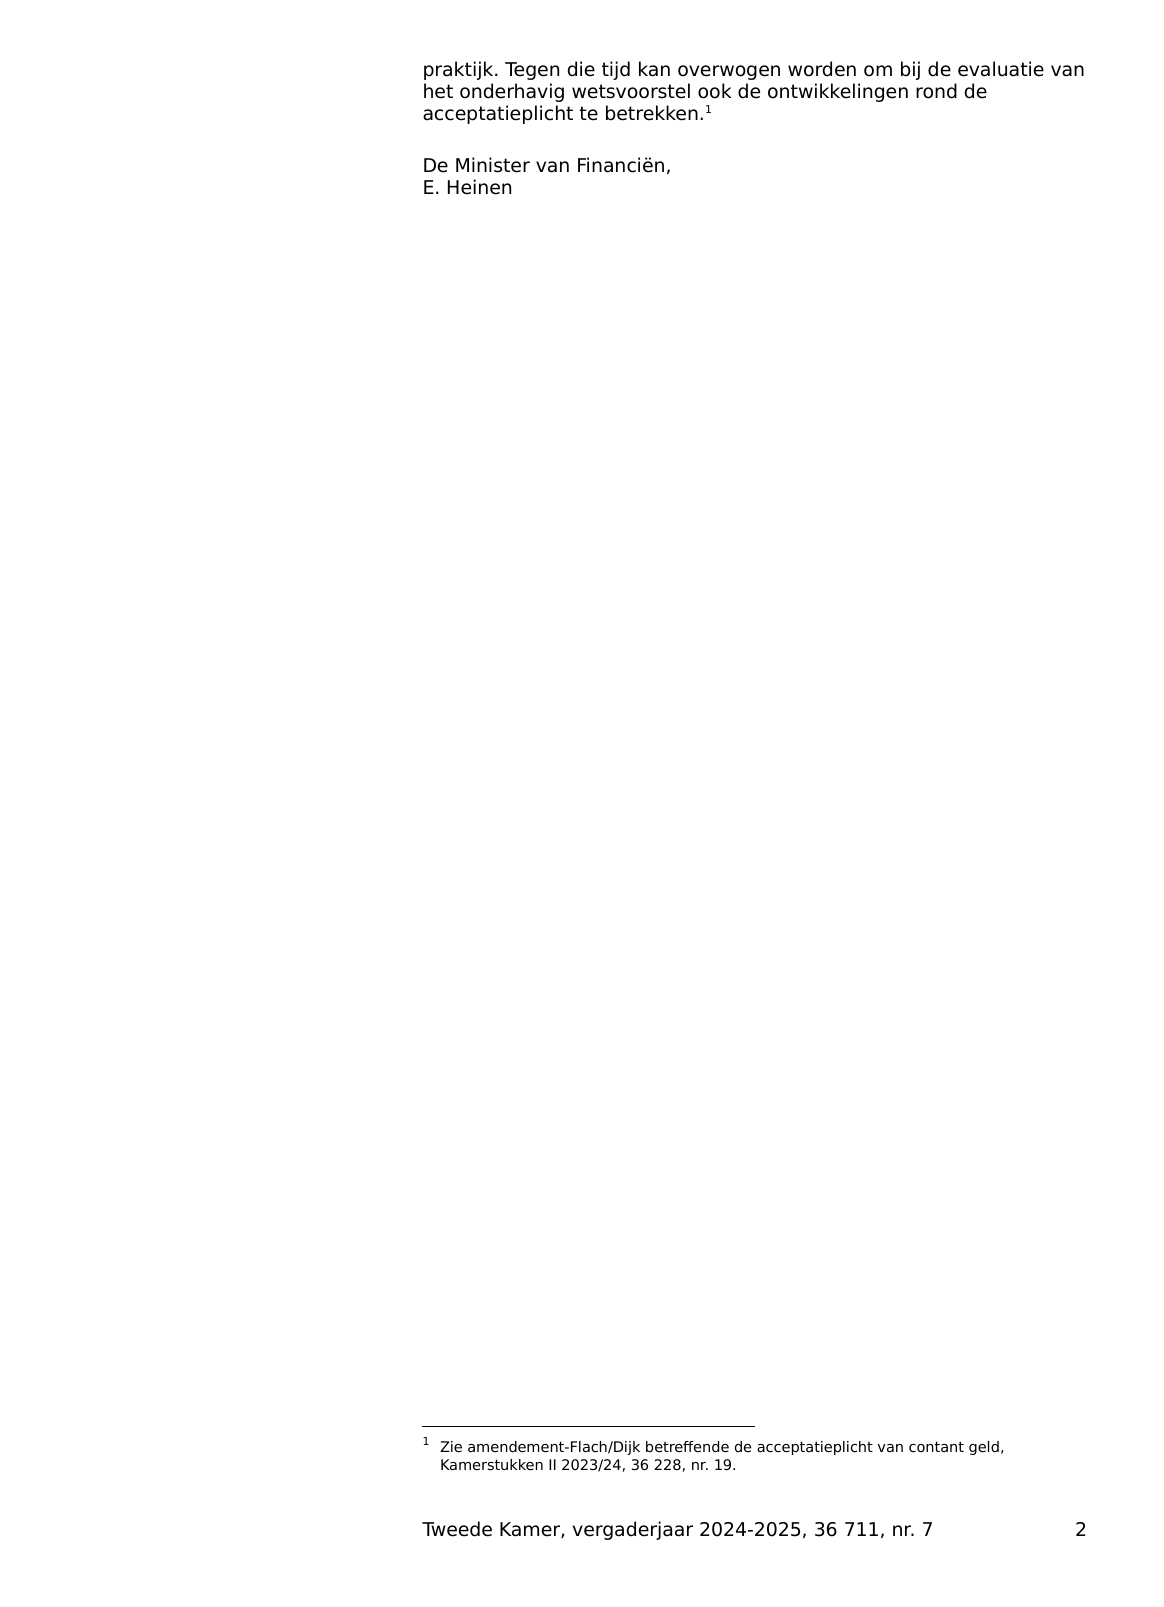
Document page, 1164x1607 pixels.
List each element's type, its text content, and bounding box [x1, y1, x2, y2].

text praktijk. Tegen die tijd kan overwogen worden om bij de evaluatie van het onderhavig wetsvoorstel ook de ontwikkelingen rond de acceptatieplicht te betrekken. [422, 59, 1087, 125]
text De Minister van Financiën, E. Heinen [422, 155, 1087, 199]
text Zie amendement-Flach/Dijk betreffende de acceptatieplicht van contant geld, Kamerstukken II 2023/24, 36 228, nr. 19. [422, 1435, 1087, 1474]
